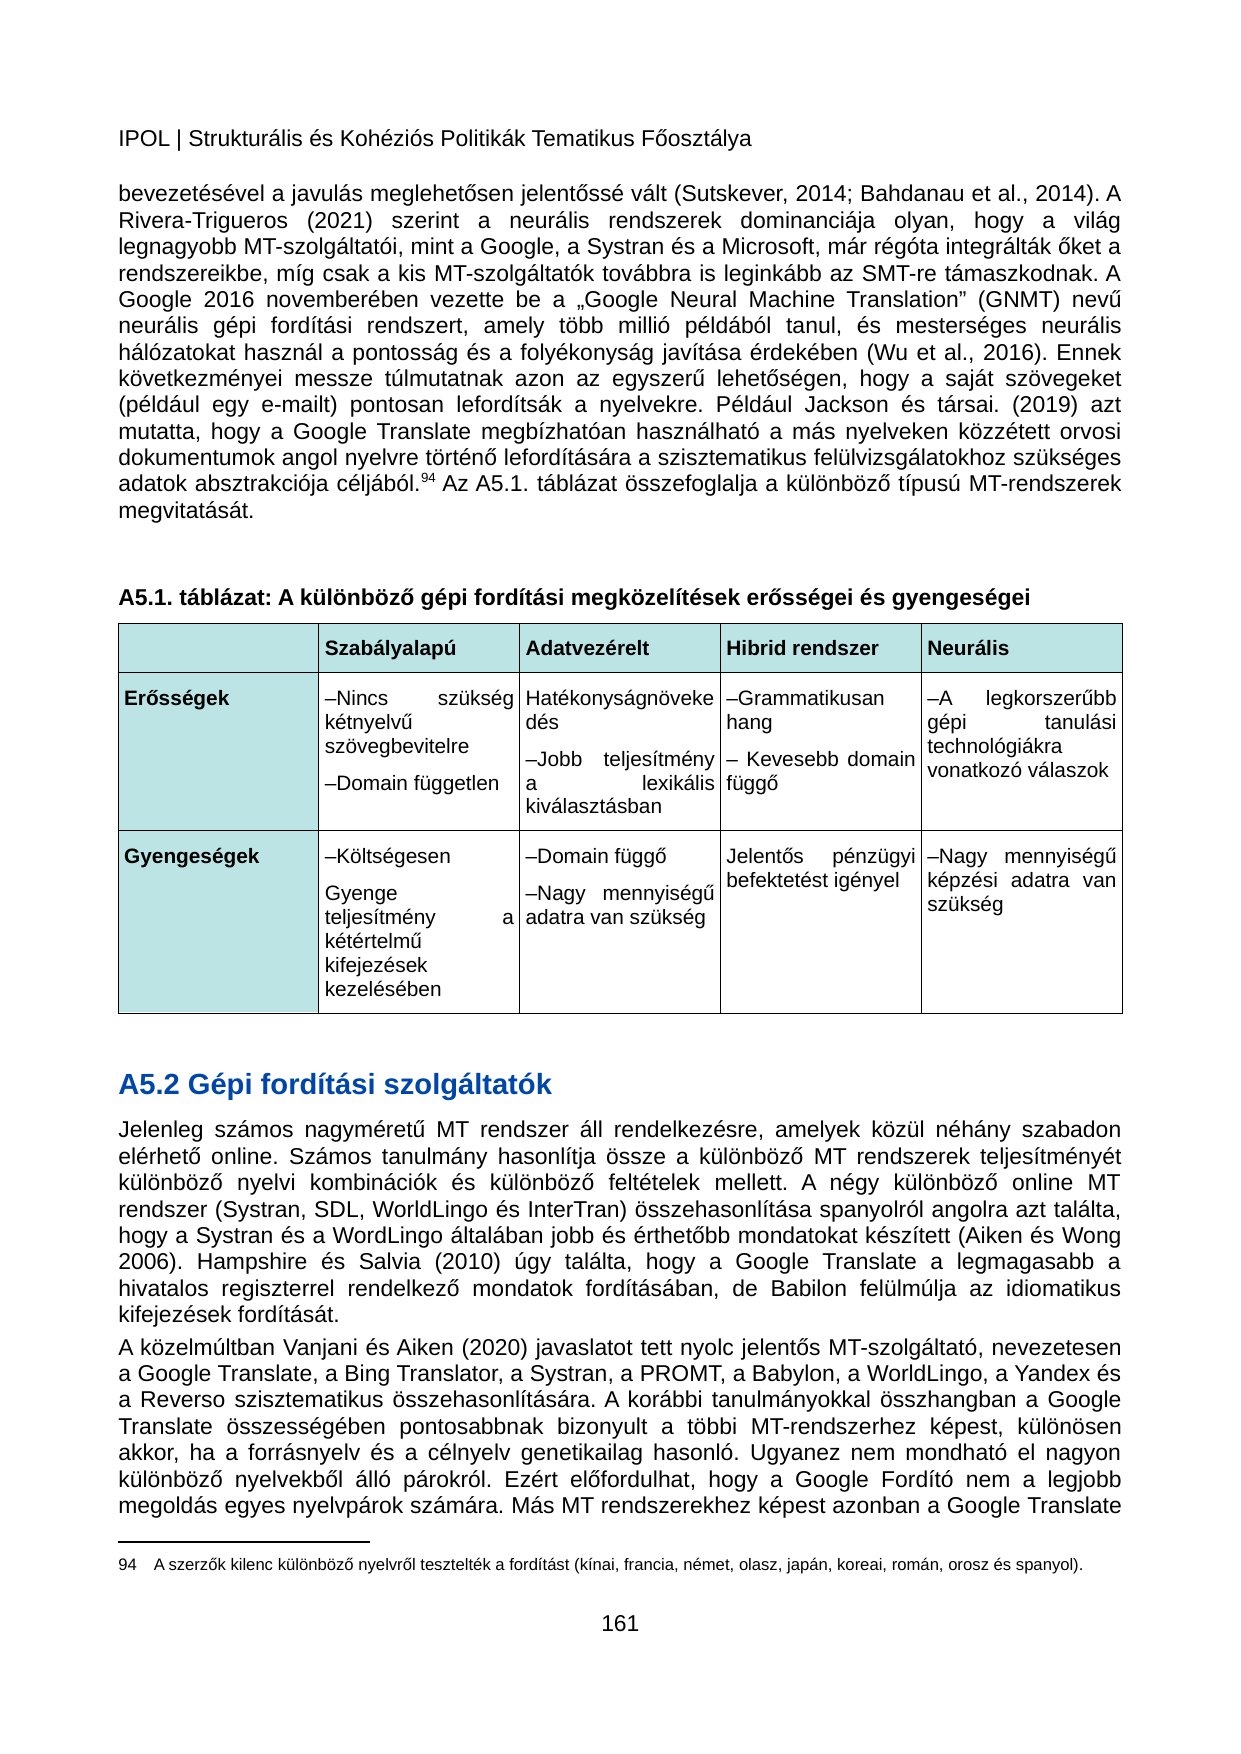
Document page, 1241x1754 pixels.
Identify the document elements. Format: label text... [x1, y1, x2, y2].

text A közelmúltban Vanjani és Aiken (2020) javaslatot tett nyolc jelentős MT-szolgáltató, nevezetesen a Google Translate, a Bing Translator, a Systran, a PROMT, a Babylon, a WorldLingo, a Yandex és a Reverso szisztematikus összehasonlítására. A korábbi tanulmányokkal összhangban a Google Translate összességében pontosabbnak bizonyult a többi MT-rendszerhez képest, különösen akkor, ha a forrásnyelv és a célnyelv genetikailag hasonló. Ugyanez nem mondható el nagyon különböző nyelvekből álló párokról. Ezért előfordulhat, hogy a Google Fordító nem a legjobb megoldás egyes nyelvpárok számára. Más MT rendszerekhez képest azonban a Google Translate [118, 1334, 1122, 1518]
table_cell –Domain függő –Nagy mennyiségű adatra van szükség [520, 831, 720, 1012]
table_header [119, 624, 318, 672]
text Jelenleg számos nagyméretű MT rendszer áll rendelkezésre, amelyek közül néhány szabadon elérhető online. Számos tanulmány hasonlítja össze a különböző MT rendszerek teljesítményét különböző nyelvi kombinációk és különböző feltételek mellett. A négy különböző online MT rendszer (Systran, SDL, WorldLingo és InterTran) összehasonlítása spanyolról angolra azt találta, hogy a Systran és a WordLingo általában jobb és érthetőbb mondatokat készített (Aiken és Wong 2006). Hampshire és Salvia (2010) úgy találta, hogy a Google Translate a legmagasabb a hivatalos regiszterrel rendelkező mondatok fordításában, de Babilon felülmúlja az idiomatikus kifejezések fordítását. [118, 1116, 1122, 1327]
table_cell Erősségek [119, 673, 318, 830]
text A5.1. táblázat: A különböző gépi fordítási megközelítések erősségei és gyengeségei [118, 584, 1122, 610]
table_header Szabályalapú [319, 624, 519, 672]
subtitle A5.2 Gépi fordítási szolgáltatók [118, 1067, 1122, 1101]
table_cell Hatékonyságnövekedés –Jobb teljesítmény a lexikális kiválasztásban [520, 673, 720, 830]
table_cell –Költségesen Gyenge teljesítmény a kétértelmű kifejezések kezelésében [319, 831, 519, 1012]
table_cell –Nagy mennyiségű képzési adatra van szükség [922, 831, 1122, 1012]
table_header Neurális [922, 624, 1122, 672]
table_header Adatvezérelt [520, 624, 720, 672]
text A szerzők kilenc különböző nyelvről tesztelték a fordítást (kínai, francia, német, olasz, japán, koreai, román, orosz és spanyol). [118, 1554, 1122, 1573]
text bevezetésével a javulás meglehetősen jelentőssé vált (Sutskever, 2014; Bahdanau et al., 2014). A Rivera-Trigueros (2021) szerint a neurális rendszerek dominanciája olyan, hogy a világ legnagyobb MT-szolgáltatói, mint a Google, a Systran és a Microsoft, már régóta integrálták őket a rendszereikbe, míg csak a kis MT-szolgáltatók továbbra is leginkább az SMT-re támaszkodnak. A Google 2016 novemberében vezette be a „Google Neural Machine Translation” (GNMT) nevű neurális gépi fordítási rendszert, amely több millió példából tanul, és mesterséges neurális hálózatokat használ a pontosság és a folyékonyság javítása érdekében (Wu et al., 2016). Ennek következményei messze túlmutatnak azon az egyszerű lehetőségen, hogy a saját szövegeket (például egy e-mailt) pontosan lefordítsák a nyelvekre. Például Jackson és társai. (2019) azt mutatta, hogy a Google Translate megbízhatóan használható a más nyelveken közzétett orvosi dokumentumok angol nyelvre történő lefordítására a szisztematikus felülvizsgálatokhoz szükséges adatok absztrakciója céljából. Az A5.1. táblázat összefoglalja a különböző típusú MT-rendszerek megvitatását. [118, 180, 1122, 523]
table_cell –Grammatikusan hang – Kevesebb domain függő [721, 673, 921, 830]
table_cell Jelentős pénzügyi befektetést igényel [721, 831, 921, 1012]
table_cell Gyengeségek [119, 831, 318, 1012]
table_cell –Nincs szükség kétnyelvű szövegbevitelre –Domain független [319, 673, 519, 830]
table_header Hibrid rendszer [721, 624, 921, 672]
table_cell –A legkorszerűbb gépi tanulási technológiákra vonatkozó válaszok [922, 673, 1122, 830]
